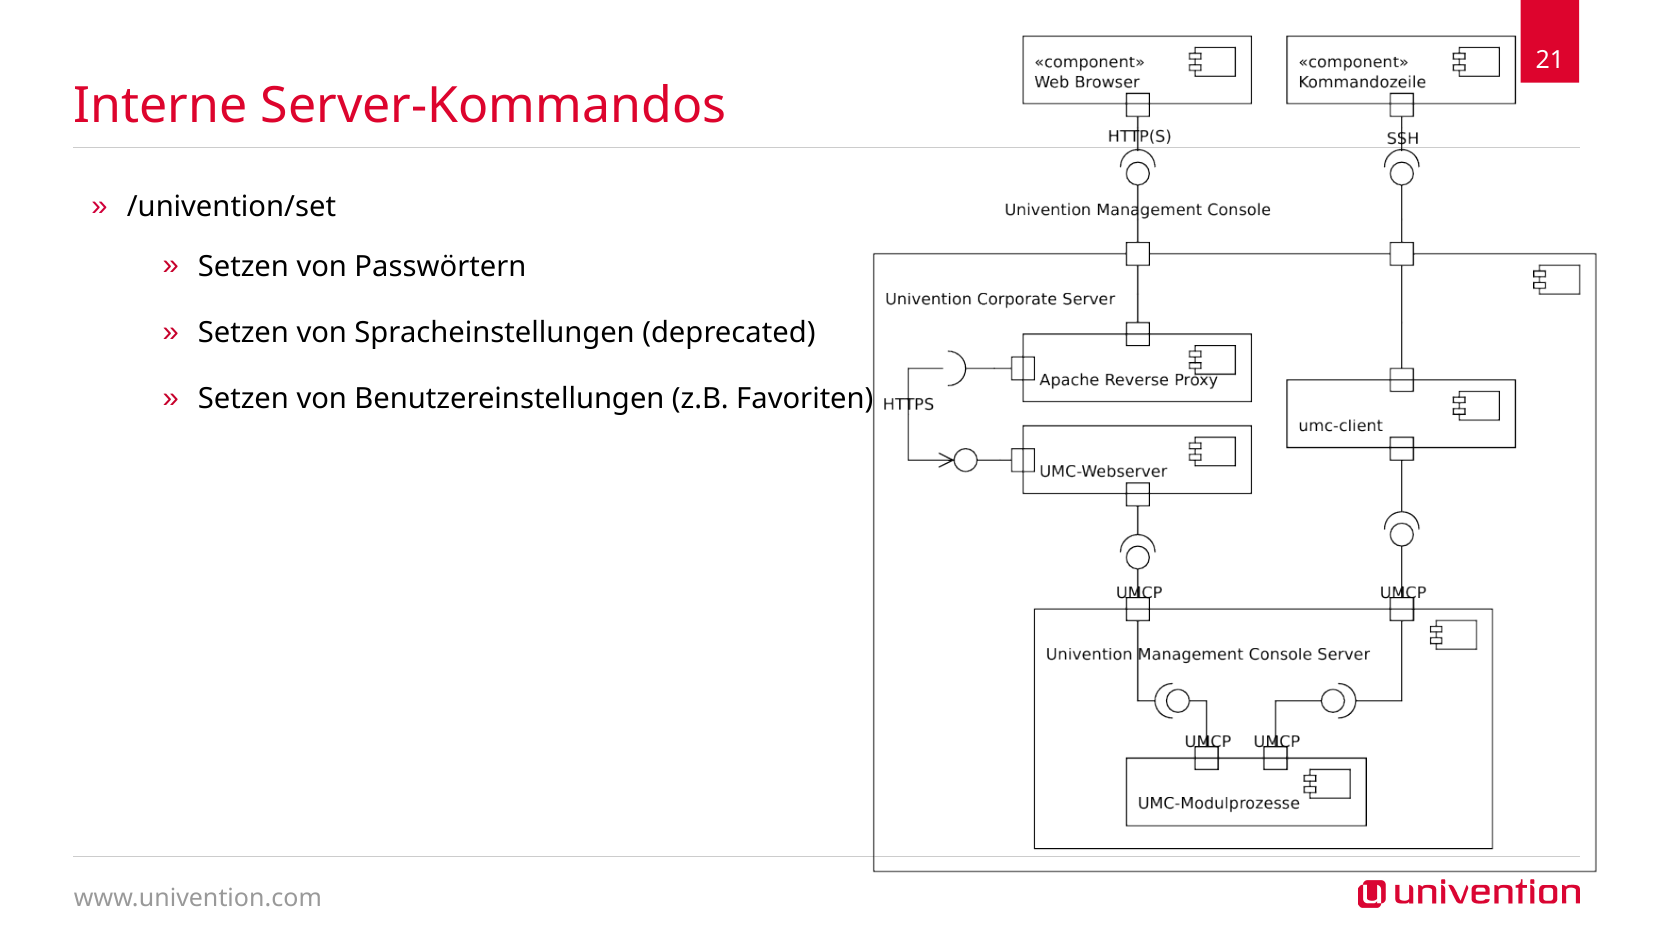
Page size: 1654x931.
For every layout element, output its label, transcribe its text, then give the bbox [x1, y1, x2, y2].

title Interne Server-Kommandos [73, 59, 832, 148]
picture [832, 11, 1633, 908]
list /univention/set Setzen von Passwörtern Setzen von Spracheinstellungen (deprecated) Setzen von Benutzereinstellungen (z.B. Favoriten) [73, 165, 832, 857]
